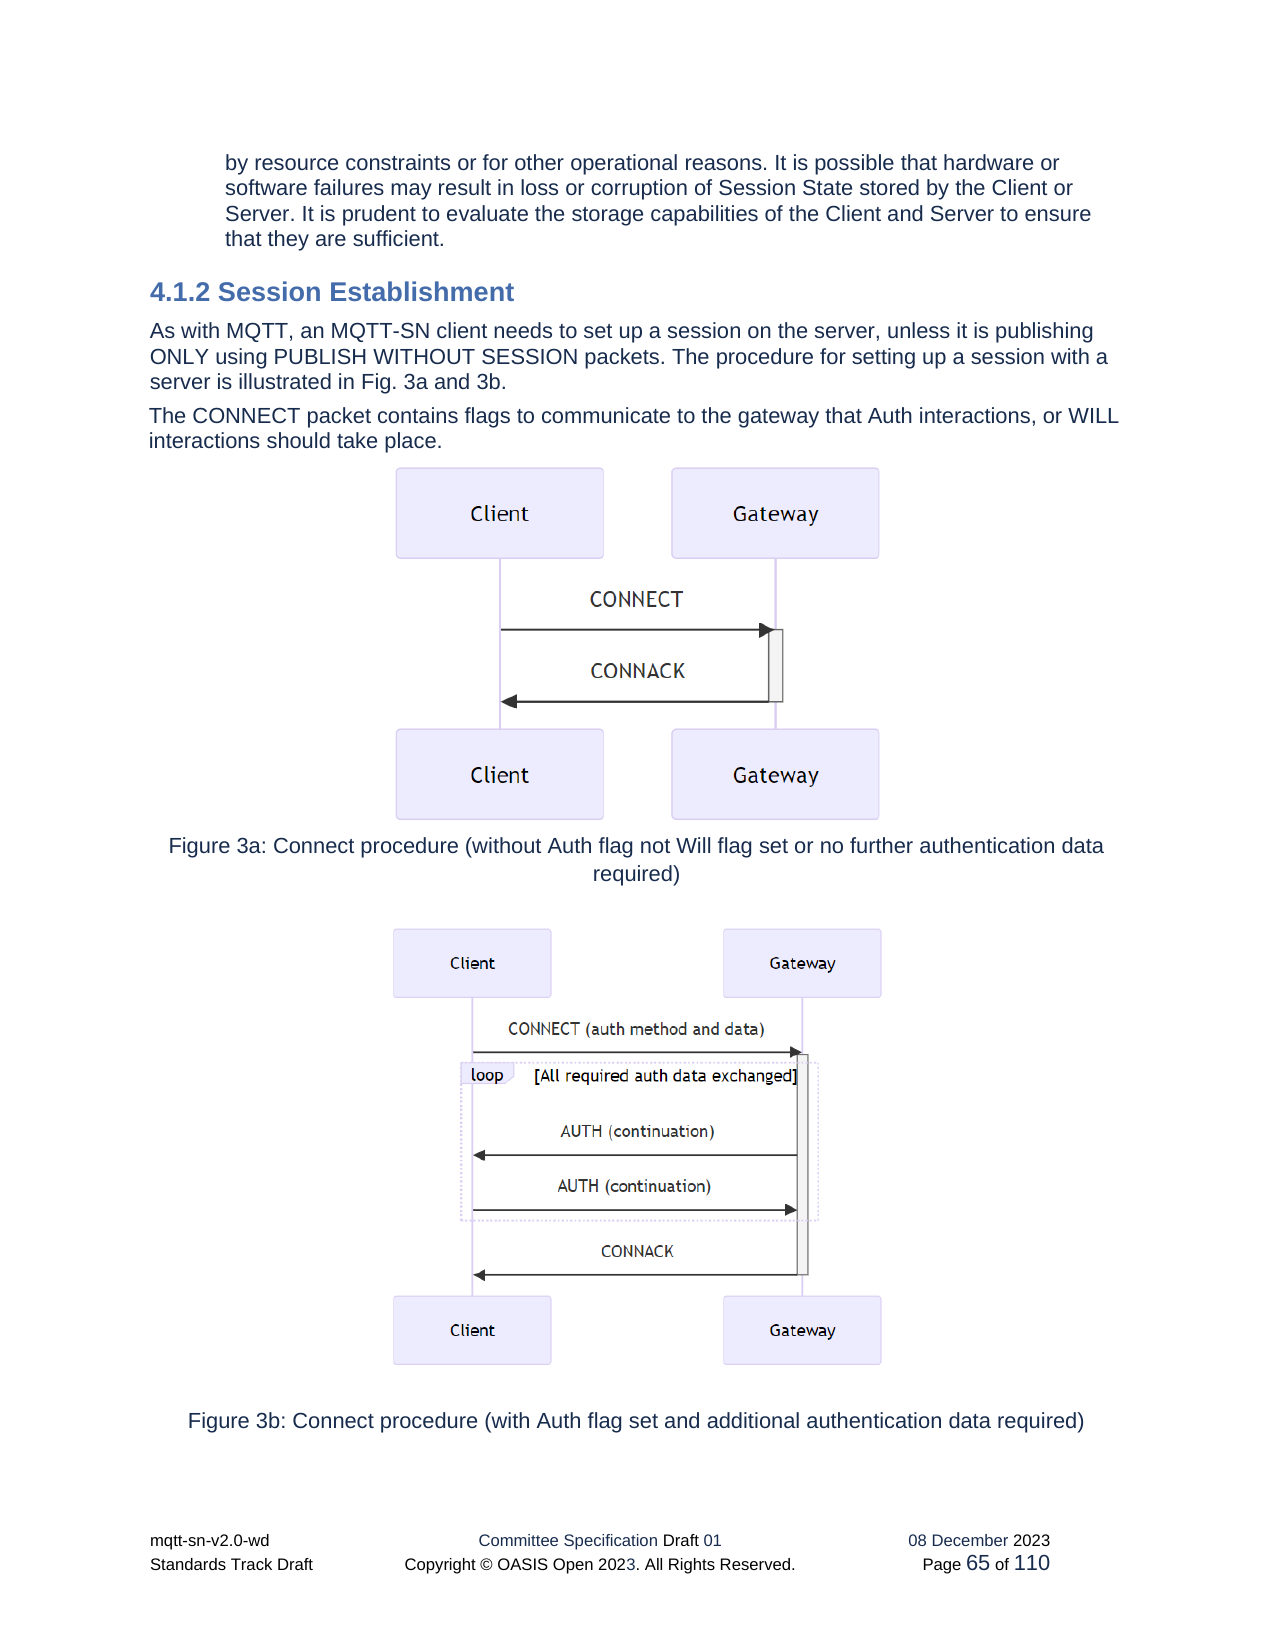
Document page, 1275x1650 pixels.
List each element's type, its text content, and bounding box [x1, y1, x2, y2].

text by resource constraints or for other operational reasons. It is possible that hardware or software failures may result in loss or corruption of Session State stored by the Client or Server. It is prudent to evaluate the storage capabilities of the Client and Server to ensure that they are sufficient. [225, 150, 1125, 251]
subtitle 4.1.2 Session Establishment [150, 276, 1124, 307]
text The CONNECT packet contains flags to communicate to the gateway that Auth interactions, or WILL interactions should take place. [148, 403, 1124, 453]
text Figure 3b: Connect procedure (with Auth flag set and additional authentication data required) [148, 1408, 1124, 1433]
picture [386, 461, 888, 825]
picture [385, 925, 888, 1370]
text As with MQTT, an MQTT-SN client needs to set up a session on the server, unless it is publishing ONLY using PUBLISH WITHOUT SESSION packets. The procedure for setting up a session with a server is illustrated in Fig. 3a and 3b. [149, 318, 1124, 394]
text Figure 3a: Connect procedure (without Auth flag not Will flag set or no further authentication data required) [148, 833, 1124, 886]
